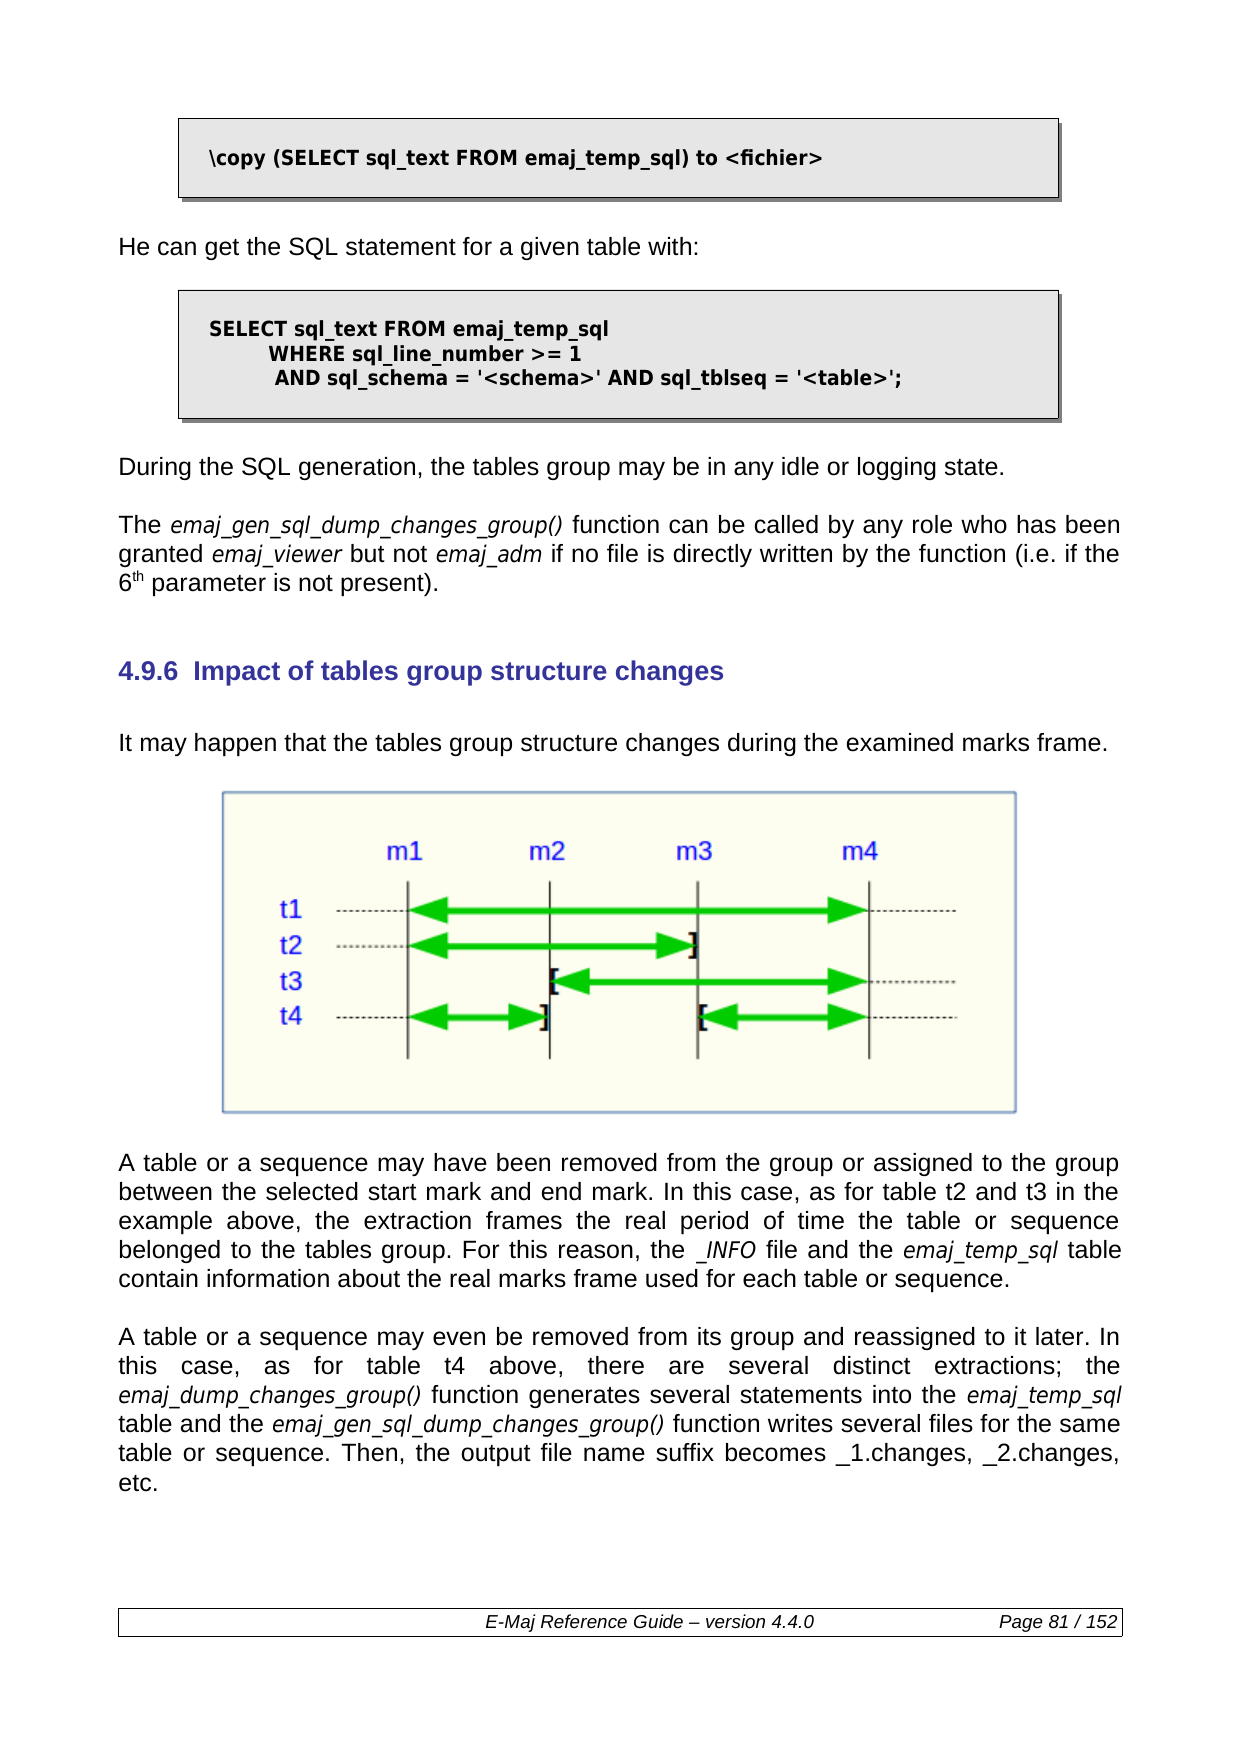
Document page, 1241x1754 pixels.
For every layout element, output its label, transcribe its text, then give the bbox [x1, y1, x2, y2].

text A table or a sequence may have been removed from the group or assigned to the group between the selected start mark and end mark. In this case, as for table t2 and t3 in the example above, the extraction frames the real period of time the table or sequence belonged to the tables group. For this reason, the _INFO file and the emaj_temp_sql table contain information about the real marks frame used for each table or sequence. [118, 1148, 1122, 1293]
picture [216, 785, 1024, 1119]
text WHERE sql_line_number >= 1 [179, 338, 1058, 363]
text AND sql_schema = '<schema>' AND sql_tblseq = '<table>'; [179, 363, 1058, 387]
subtitle Impact of tables group structure changes [118, 655, 1122, 686]
text During the SQL generation, the tables group may be in any idle or logging state. [118, 452, 1122, 481]
text \copy (SELECT sql_text FROM emaj_temp_sql) to <fichier> [179, 143, 1058, 167]
text He can get the SQL statement for a given table with: [118, 231, 1122, 260]
text It may happen that the tables group structure changes during the examined marks frame. [118, 728, 1122, 757]
text A table or a sequence may even be removed from its group and reassigned to it later. In this case, as for table t4 above, there are several distinct extractions; the emaj_dump_changes_group() function generates several statements into the emaj_temp_sql table and the emaj_gen_sql_dump_changes_group() function writes several files for the same table or sequence. Then, the output file name suffix becomes _1.changes, _2.changes, etc. [118, 1322, 1122, 1496]
text The emaj_gen_sql_dump_changes_group() function can be called by any role who has been granted emaj_viewer but not emaj_adm if no file is directly written by the function (i.e. if the 6th parameter is not present). [118, 510, 1122, 597]
text SELECT sql_text FROM emaj_temp_sql [179, 314, 1058, 338]
